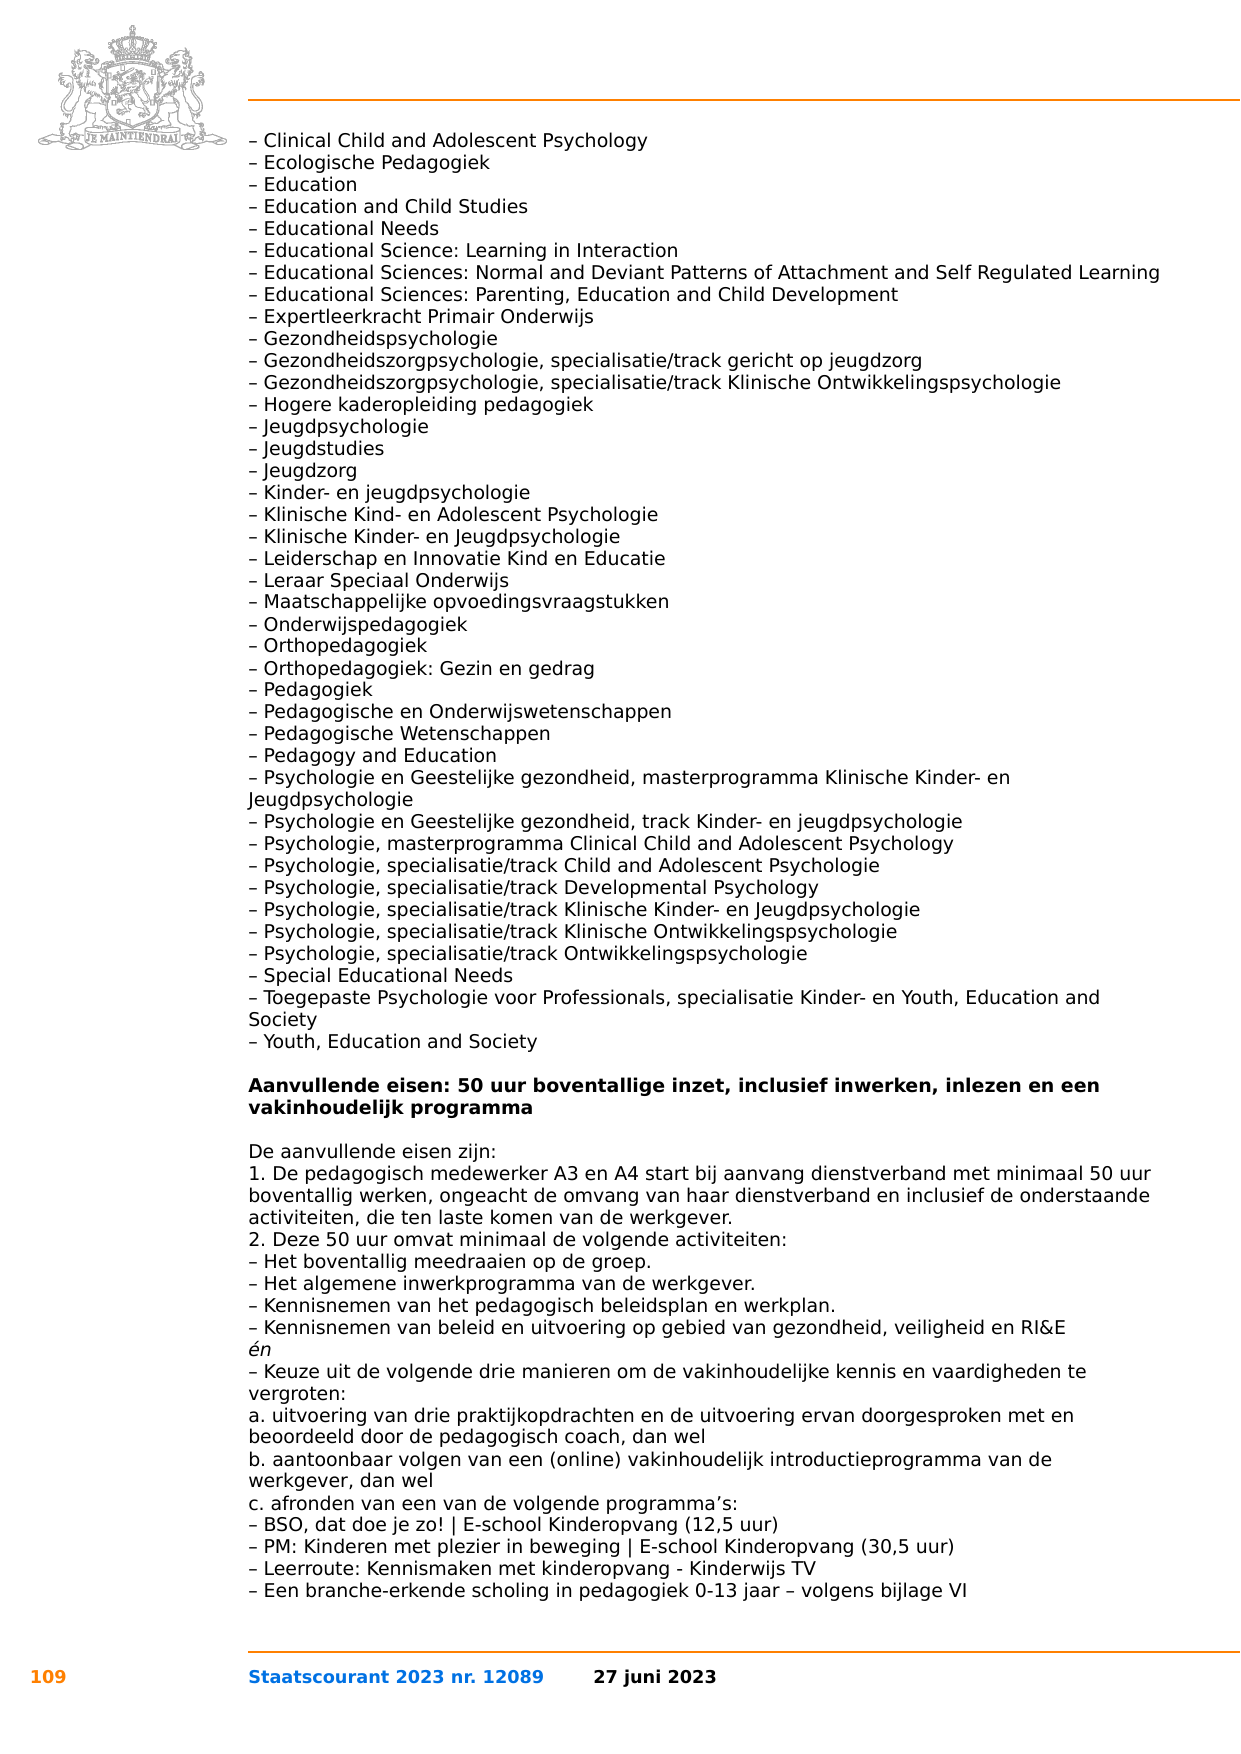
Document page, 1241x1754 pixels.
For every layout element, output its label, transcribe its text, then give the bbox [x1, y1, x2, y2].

text – Een branche-erkende scholing in pedagogiek 0-13 jaar – volgens bijlage VI [248, 1580, 1163, 1602]
text – Jeugdpsychologie [248, 416, 1163, 438]
text – Psychologie, specialisatie/track Klinische Kinder- en Jeugdpsychologie [248, 899, 1163, 921]
text – Onderwijspedagogiek [248, 613, 1163, 635]
text – Leiderschap en Innovatie Kind en Educatie [248, 547, 1163, 569]
text – Psychologie en Geestelijke gezondheid, track Kinder- en jeugdpsychologie [248, 811, 1163, 833]
text – Toegepaste Psychologie voor Professionals, specialisatie Kinder- en Youth, Education and Society [248, 987, 1163, 1031]
text – Pedagogische Wetenschappen [248, 723, 1163, 745]
text – Psychologie, specialisatie/track Child and Adolescent Psychologie [248, 855, 1163, 877]
text – Klinische Kinder- en Jeugdpsychologie [248, 526, 1163, 547]
text – Orthopedagogiek: Gezin en gedrag [248, 657, 1163, 679]
picture [38, 25, 227, 150]
text – Pedagogy and Education [248, 745, 1163, 767]
text – Educational Science: Learning in Interaction [248, 240, 1163, 262]
text – BSO, dat doe je zo! | E-school Kinderopvang (12,5 uur) [248, 1514, 1163, 1536]
text – Youth, Education and Society [248, 1031, 1163, 1053]
text – Het boventallig meedraaien op de groep. [248, 1251, 1163, 1273]
text – Clinical Child and Adolescent Psychology [248, 130, 1163, 152]
text – Psychologie, specialisatie/track Developmental Psychology [248, 877, 1163, 899]
text – Educational Sciences: Parenting, Education and Child Development [248, 284, 1163, 306]
text – Maatschappelijke opvoedingsvraagstukken [248, 591, 1163, 613]
text – Special Educational Needs [248, 965, 1163, 987]
text én [248, 1338, 1163, 1361]
text – Jeugdstudies [248, 438, 1163, 459]
text – Gezondheidspsychologie [248, 328, 1163, 350]
text – Psychologie, masterprogramma Clinical Child and Adolescent Psychology [248, 833, 1163, 855]
text 1. De pedagogisch medewerker A3 en A4 start bij aanvang dienstverband met minimaal 50 uur boventallig werken, ongeacht de omvang van haar dienstverband en inclusief de onderstaande activiteiten, die ten laste komen van de werkgever. [248, 1163, 1163, 1229]
text – Pedagogische en Onderwijswetenschappen [248, 701, 1163, 723]
text – Jeugdzorg [248, 459, 1163, 482]
text – Education and Child Studies [248, 196, 1163, 218]
text – Het algemene inwerkprogramma van de werkgever. [248, 1273, 1163, 1294]
text – Expertleerkracht Primair Onderwijs [248, 306, 1163, 328]
text – Kennisnemen van beleid en uitvoering op gebied van gezondheid, veiligheid en RI&E [248, 1317, 1163, 1338]
text – Hogere kaderopleiding pedagogiek [248, 394, 1163, 416]
text – Psychologie en Geestelijke gezondheid, masterprogramma Klinische Kinder- en Jeugdpsychologie [248, 767, 1163, 811]
text – Gezondheidszorgpsychologie, specialisatie/track Klinische Ontwikkelingspsychologie [248, 372, 1163, 394]
text – Leerroute: Kennismaken met kinderopvang - Kinderwijs TV [248, 1558, 1163, 1580]
text – Leraar Speciaal Onderwijs [248, 569, 1163, 591]
text – Psychologie, specialisatie/track Ontwikkelingspsychologie [248, 943, 1163, 965]
text – Orthopedagogiek [248, 635, 1163, 657]
text – Kinder- en jeugdpsychologie [248, 482, 1163, 503]
text – Psychologie, specialisatie/track Klinische Ontwikkelingspsychologie [248, 921, 1163, 943]
text c. afronden van een van de volgende programma’s: [248, 1492, 1163, 1514]
text – Klinische Kind- en Adolescent Psychologie [248, 503, 1163, 526]
text De aanvullende eisen zijn: [248, 1141, 1163, 1163]
text – Gezondheidszorgpsychologie, specialisatie/track gericht op jeugdzorg [248, 350, 1163, 372]
text – Education [248, 174, 1163, 196]
text – Educational Sciences: Normal and Deviant Patterns of Attachment and Self Regulated Learning [248, 262, 1163, 284]
text – Ecologische Pedagogiek [248, 152, 1163, 174]
text a. uitvoering van drie praktijkopdrachten en de uitvoering ervan doorgesproken met en beoordeeld door de pedagogisch coach, dan wel [248, 1404, 1163, 1448]
text – Keuze uit de volgende drie manieren om de vakinhoudelijke kennis en vaardigheden te vergroten: [248, 1361, 1163, 1404]
text – PM: Kinderen met plezier in beweging | E-school Kinderopvang (30,5 uur) [248, 1536, 1163, 1558]
text b. aantoonbaar volgen van een (online) vakinhoudelijk introductieprogramma van de werkgever, dan wel [248, 1448, 1163, 1492]
text 2. Deze 50 uur omvat minimaal de volgende activiteiten: [248, 1229, 1163, 1251]
text – Educational Needs [248, 218, 1163, 240]
text – Kennisnemen van het pedagogisch beleidsplan en werkplan. [248, 1294, 1163, 1317]
text – Pedagogiek [248, 679, 1163, 701]
text Aanvullende eisen: 50 uur boventallige inzet, inclusief inwerken, inlezen en een vakinhoudelijk programma [248, 1075, 1163, 1119]
